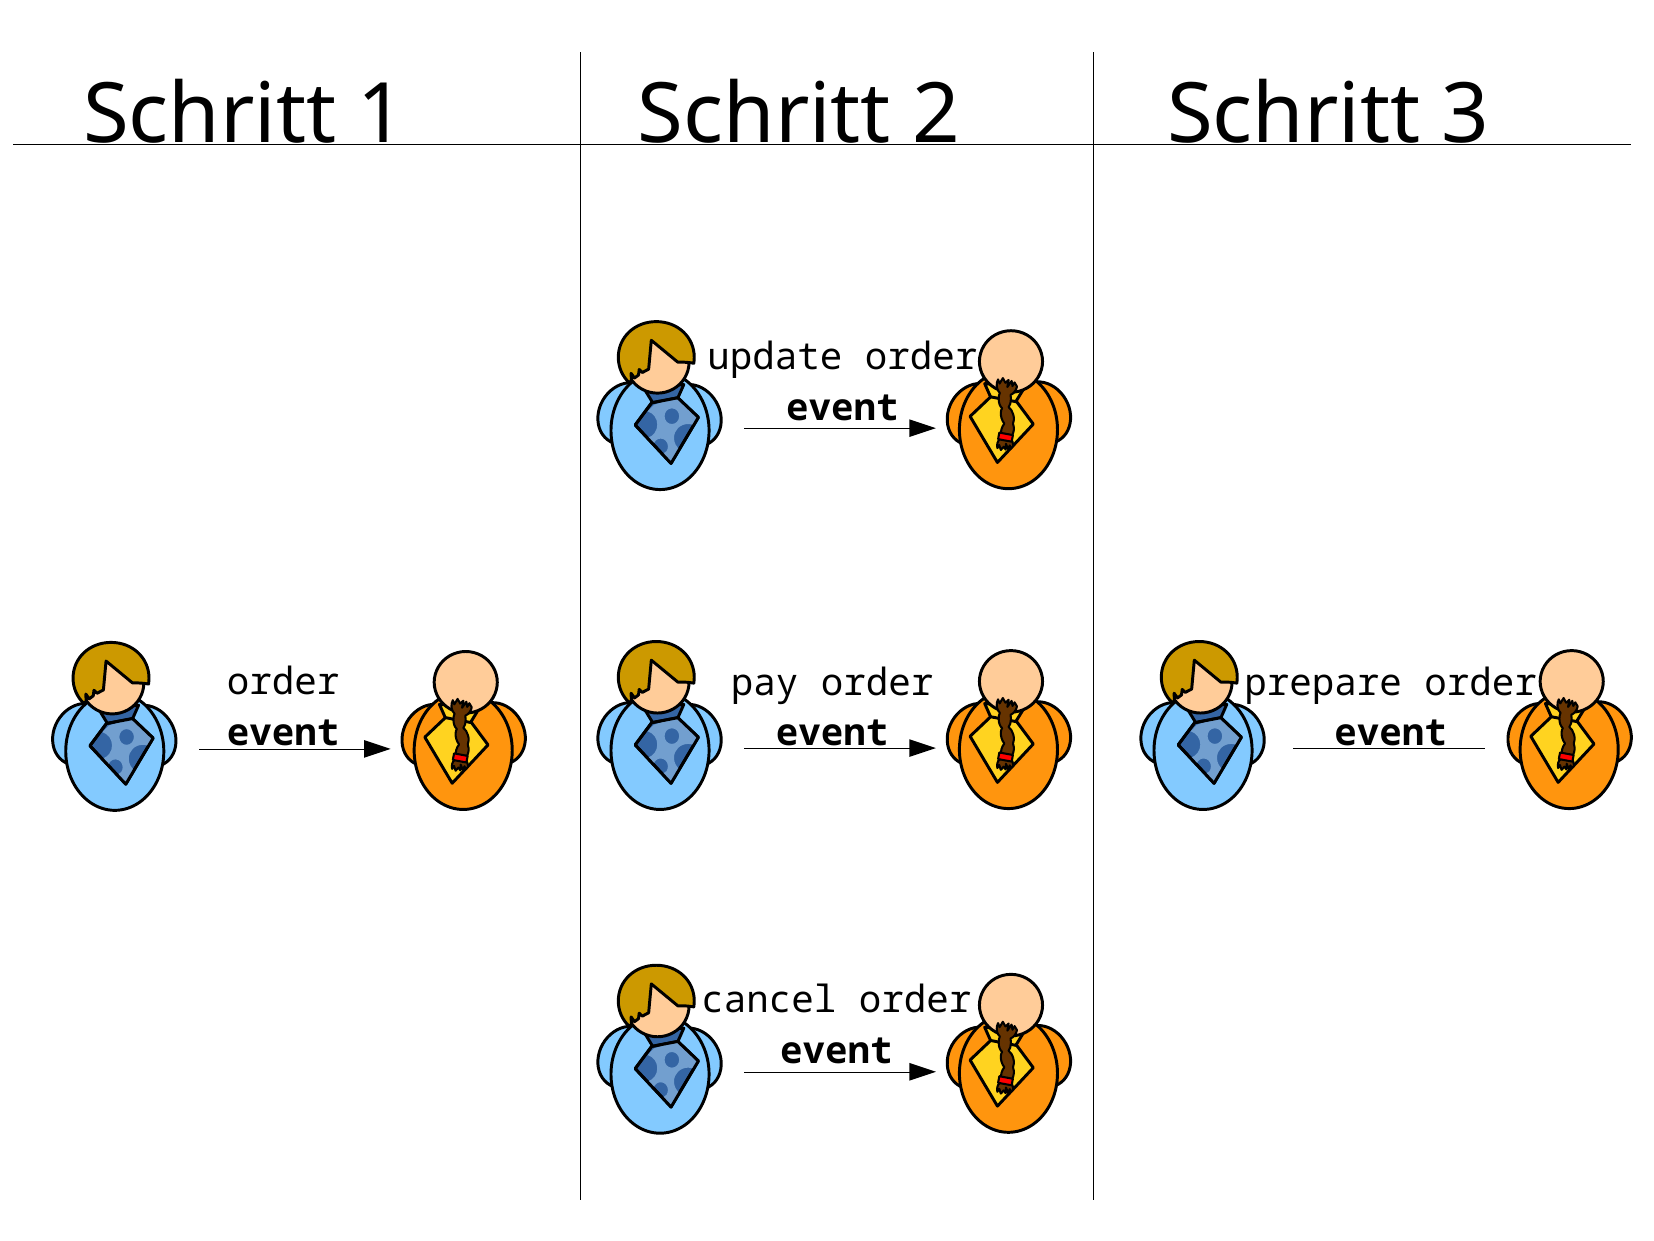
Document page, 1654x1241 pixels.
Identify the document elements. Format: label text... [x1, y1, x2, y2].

text_box [947, 330, 1071, 489]
text_box [1140, 641, 1263, 810]
text_box cancel order event [686, 965, 987, 1069]
text_box [597, 965, 721, 1134]
text_box [52, 642, 176, 811]
text_box pay order event [716, 647, 949, 751]
text_box update order event [692, 321, 993, 425]
text_box Schritt 1 [68, 46, 500, 145]
text_box [949, 650, 1071, 809]
text_box order event [212, 647, 490, 751]
text_box Schritt 3 [1152, 46, 1593, 145]
text_box prepare order event [1229, 647, 1552, 751]
text_box [1181, 720, 1230, 780]
text_box Schritt 2 [623, 46, 1068, 145]
text_box [1510, 650, 1632, 809]
text_box [947, 974, 1071, 1133]
text_box [638, 400, 692, 460]
text_box [638, 1044, 691, 1103]
text_box [597, 641, 720, 810]
text_box [597, 321, 721, 490]
text_box [404, 662, 526, 810]
